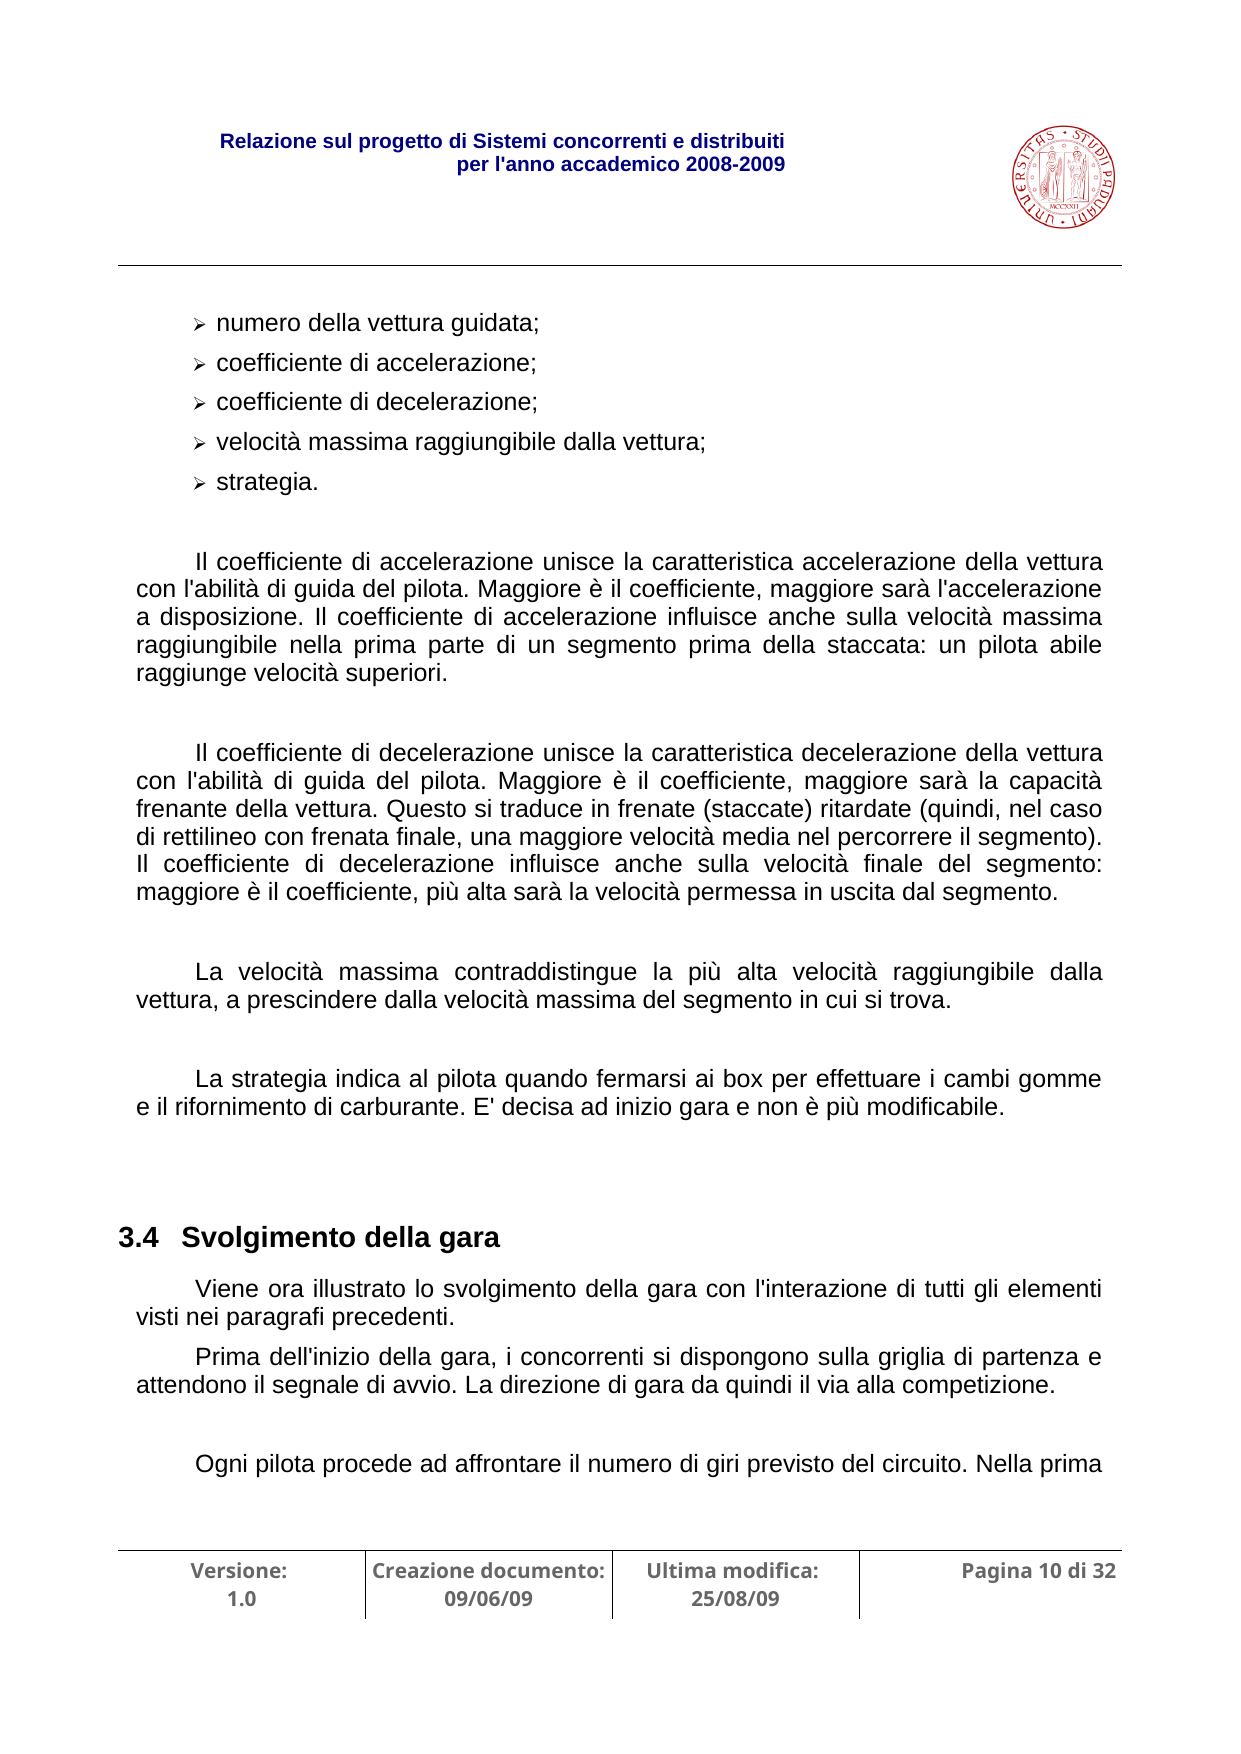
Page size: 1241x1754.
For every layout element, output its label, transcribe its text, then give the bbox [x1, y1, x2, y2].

list numero della vettura guidata; [183, 309, 1122, 337]
text Il coefficiente di accelerazione unisce la caratteristica accelerazione della vettura con l'abilità di guida del pilota. Maggiore è il coefficiente, maggiore sarà l'accelerazione a disposizione. Il coefficiente di accelerazione influisce anche sulla velocità massima raggiungibile nella prima parte di un segmento prima della staccata: un pilota abile raggiunge velocità superiori. [136, 547, 1104, 687]
text Il coefficiente di decelerazione unisce la caratteristica decelerazione della vettura con l'abilità di guida del pilota. Maggiore è il coefficiente, maggiore sarà la capacità frenante della vettura. Questo si traduce in frenate (staccate) ritardate (quindi, nel caso di rettilineo con frenata finale, una maggiore velocità media nel percorrere il segmento). Il coefficiente di decelerazione influisce anche sulla velocità finale del segmento: maggiore è il coefficiente, più alta sarà la velocità permessa in uscita dal segmento. [136, 739, 1104, 906]
picture [1010, 123, 1117, 231]
text Ogni pilota procede ad affrontare il numero di giri previsto del circuito. Nella prima [136, 1450, 1104, 1478]
text La velocità massima contraddistingue la più alta velocità raggiungibile dalla vettura, a prescindere dalla velocità massima del segmento in cui si trova. [136, 958, 1104, 1014]
list velocità massima raggiungibile dalla vettura; [183, 428, 1122, 456]
list strategia. [183, 468, 1122, 496]
subtitle Svolgimento della gara [118, 1221, 1122, 1254]
list coefficiente di decelerazione; [183, 388, 1122, 416]
text Viene ora illustrato lo svolgimento della gara con l'interazione di tutti gli elementi visti nei paragrafi precedenti. [136, 1275, 1104, 1331]
text La strategia indica al pilota quando fermarsi ai box per effettuare i cambi gomme e il rifornimento di carburante. E' decisa ad inizio gara e non è più modificabile. [136, 1065, 1104, 1121]
text Prima dell'inizio della gara, i concorrenti si dispongono sulla griglia di partenza e attendono il segnale di avvio. La direzione di gara da quindi il via alla competizione. [136, 1342, 1104, 1398]
list coefficiente di accelerazione; [183, 348, 1122, 376]
